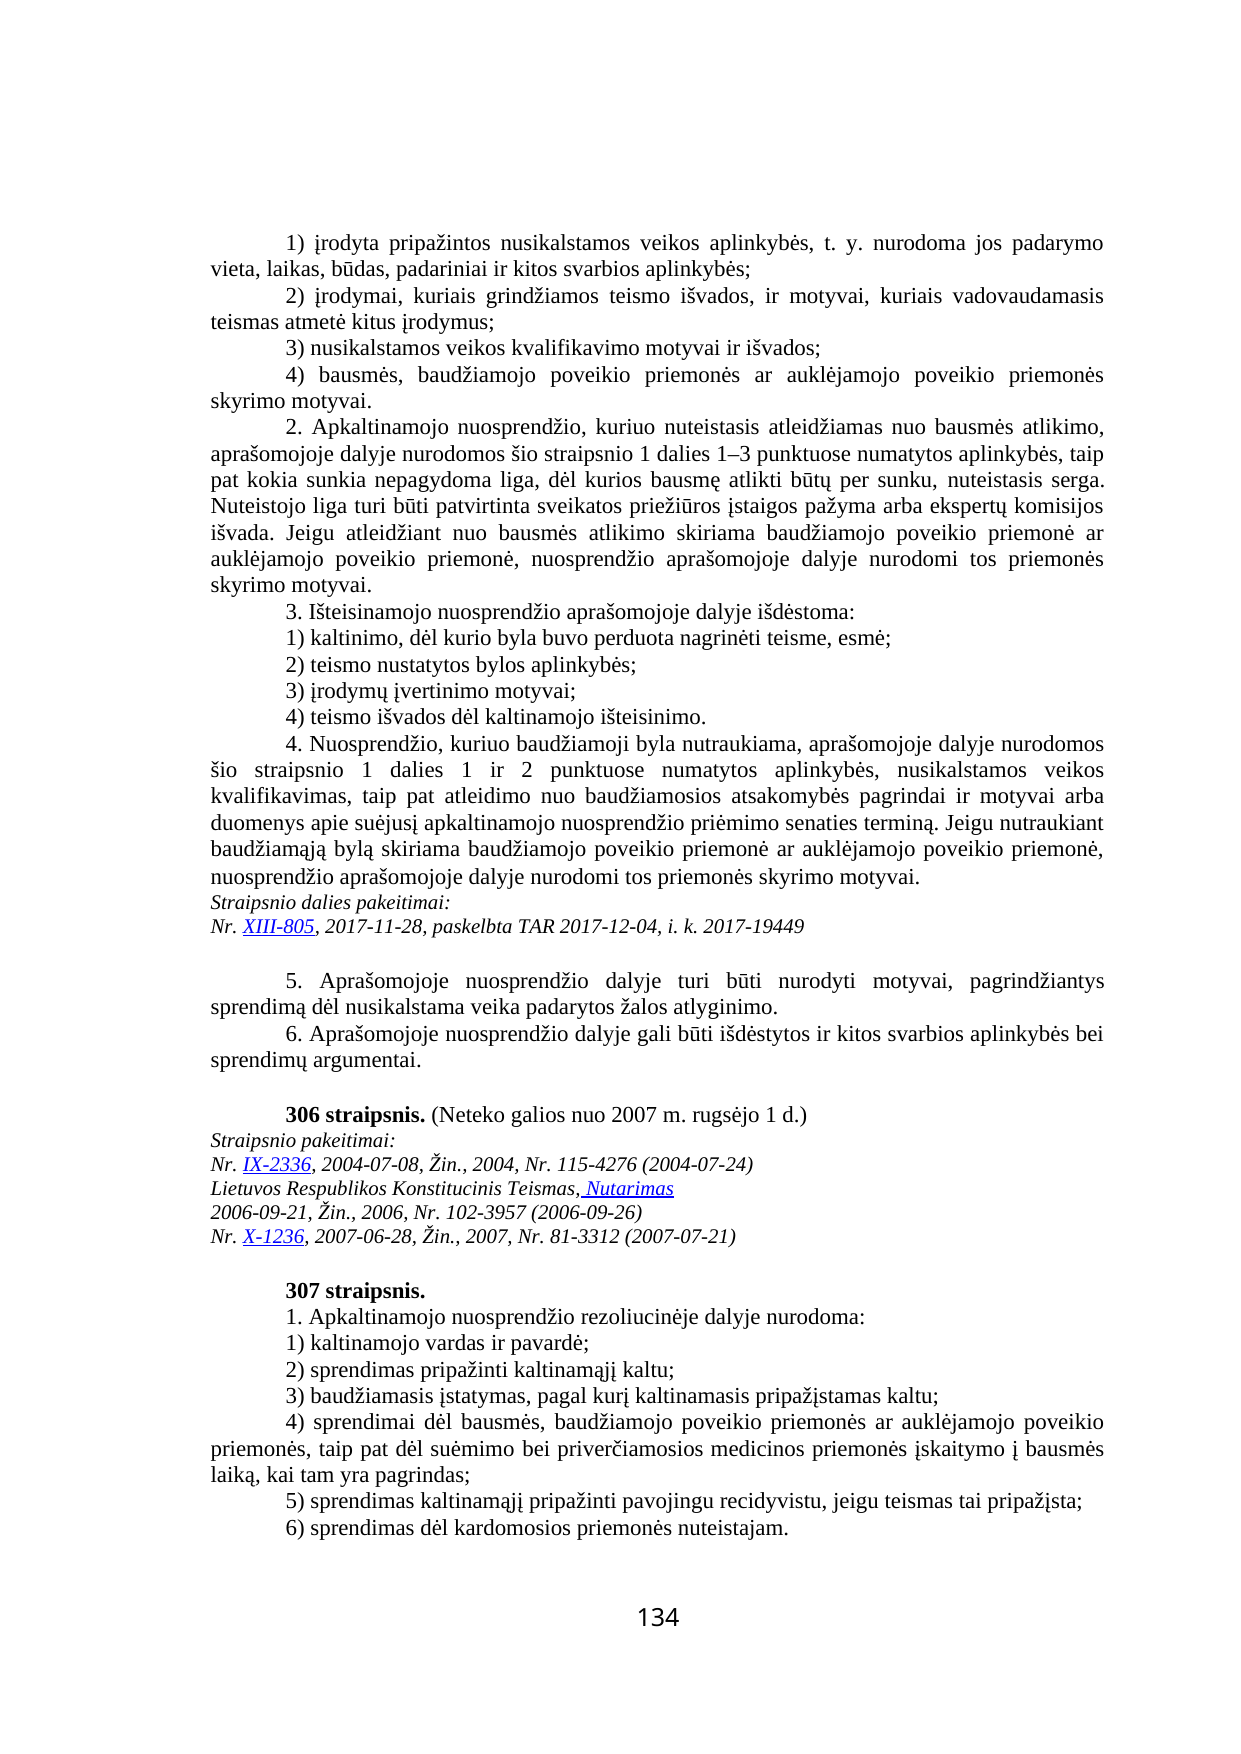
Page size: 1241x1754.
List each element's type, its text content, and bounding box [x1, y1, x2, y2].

text 1) įrodyta pripažintos nusikalstamos veikos aplinkybės, t. y. nurodoma jos padarymo vieta, laikas, būdas, padariniai ir kitos svarbios aplinkybės; [210, 229, 1105, 282]
text 1. Apkaltinamojo nuosprendžio rezoliucinėje dalyje nurodoma: [210, 1303, 1105, 1329]
text 3. Išteisinamojo nuosprendžio aprašomojoje dalyje išdėstoma: [210, 598, 1105, 624]
text 3) baudžiamasis įstatymas, pagal kurį kaltinamasis pripažįstamas kaltu; [210, 1382, 1105, 1408]
text Nr. X-1236, 2007-06-28, Žin., 2007, Nr. 81-3312 (2007-07-21) [210, 1224, 1105, 1248]
text 306 straipsnis. (Neteko galios nuo 2007 m. rugsėjo 1 d.) [210, 1101, 1105, 1128]
text 5) sprendimas kaltinamąjį pripažinti pavojingu recidyvistu, jeigu teismas tai pripažįsta; [210, 1487, 1105, 1514]
text 2006-09-21, Žin., 2006, Nr. 102-3957 (2006-09-26) [210, 1200, 1105, 1224]
text Straipsnio dalies pakeitimai: [210, 890, 1105, 914]
text 4) sprendimai dėl bausmės, baudžiamojo poveikio priemonės ar auklėjamojo poveikio priemonės, taip pat dėl suėmimo bei priverčiamosios medicinos priemonės įskaitymo į bausmės laiką, kai tam yra pagrindas; [210, 1408, 1105, 1487]
text 6) sprendimas dėl kardomosios priemonės nuteistajam. [210, 1514, 1105, 1540]
text 2) teismo nustatytos bylos aplinkybės; [210, 651, 1105, 677]
text Nr. XIII-805, 2017-11-28, paskelbta TAR 2017-12-04, i. k. 2017-19449 [210, 914, 1105, 938]
text 3) nusikalstamos veikos kvalifikavimo motyvai ir išvados; [210, 334, 1105, 361]
text 1) kaltinimo, dėl kurio byla buvo perduota nagrinėti teisme, esmė; [210, 624, 1105, 651]
text 5. Aprašomojoje nuosprendžio dalyje turi būti nurodyti motyvai, pagrindžiantys sprendimą dėl nusikalstama veika padarytos žalos atlyginimo. [210, 967, 1105, 1020]
text 2) įrodymai, kuriais grindžiamos teismo išvados, ir motyvai, kuriais vadovaudamasis teismas atmetė kitus įrodymus; [210, 282, 1105, 334]
text Straipsnio pakeitimai: [210, 1128, 1105, 1152]
text Nr. IX-2336, 2004-07-08, Žin., 2004, Nr. 115-4276 (2004-07-24) [210, 1152, 1105, 1176]
text 3) įrodymų įvertinimo motyvai; [210, 677, 1105, 703]
text 2. Apkaltinamojo nuosprendžio, kuriuo nuteistasis atleidžiamas nuo bausmės atlikimo, aprašomojoje dalyje nurodomos šio straipsnio 1 dalies 1–3 punktuose numatytos aplinkybės, taip pat kokia sunkia nepagydoma liga, dėl kurios bausmę atlikti būtų per sunku, nuteistasis serga. Nuteistojo liga turi būti patvirtinta sveikatos priežiūros įstaigos pažyma arba ekspertų komisijos išvada. Jeigu atleidžiant nuo bausmės atlikimo skiriama baudžiamojo poveikio priemonė ar auklėjamojo poveikio priemonė, nuosprendžio aprašomojoje dalyje nurodomi tos priemonės skyrimo motyvai. [210, 413, 1105, 598]
text 4. Nuosprendžio, kuriuo baudžiamoji byla nutraukiama, aprašomojoje dalyje nurodomos šio straipsnio 1 dalies 1 ir 2 punktuose numatytos aplinkybės, nusikalstamos veikos kvalifikavimas, taip pat atleidimo nuo baudžiamosios atsakomybės pagrindai ir motyvai arba duomenys apie suėjusį apkaltinamojo nuosprendžio priėmimo senaties terminą. Jeigu nutraukiant baudžiamąją bylą skiriama baudžiamojo poveikio priemonė ar auklėjamojo poveikio priemonė, nuosprendžio aprašomojoje dalyje nurodomi tos priemonės skyrimo motyvai. [210, 730, 1105, 890]
text 4) bausmės, baudžiamojo poveikio priemonės ar auklėjamojo poveikio priemonės skyrimo motyvai. [210, 361, 1105, 413]
text 6. Aprašomojoje nuosprendžio dalyje gali būti išdėstytos ir kitos svarbios aplinkybės bei sprendimų argumentai. [210, 1020, 1105, 1072]
text 4) teismo išvados dėl kaltinamojo išteisinimo. [210, 703, 1105, 730]
text 307 straipsnis. [210, 1277, 1105, 1303]
text Lietuvos Respublikos Konstitucinis Teismas, Nutarimas [210, 1176, 1105, 1200]
text 2) sprendimas pripažinti kaltinamąjį kaltu; [210, 1356, 1105, 1382]
text 1) kaltinamojo vardas ir pavardė; [210, 1329, 1105, 1356]
